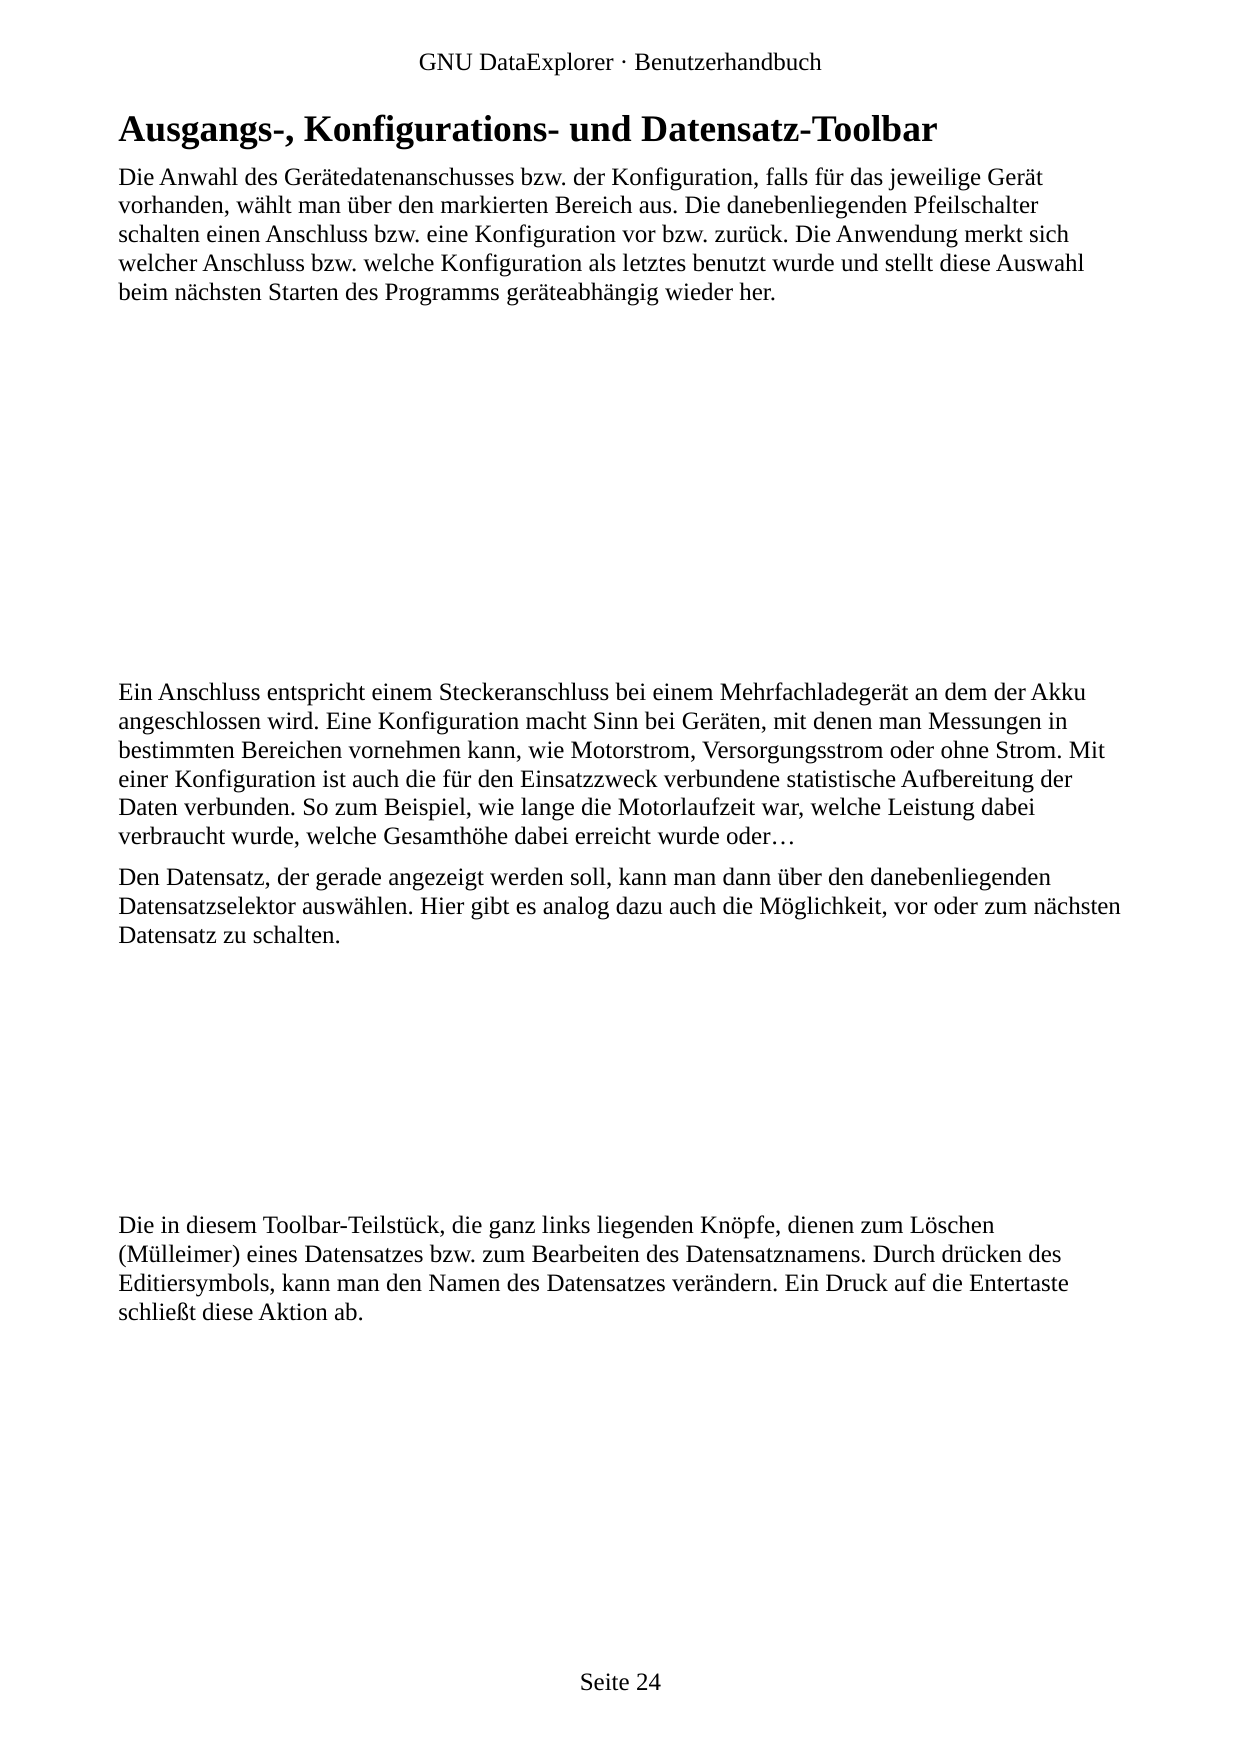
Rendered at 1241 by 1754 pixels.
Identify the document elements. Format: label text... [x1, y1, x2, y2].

subtitle Ausgangs-, Konfigurations- und Datensatz-Toolbar [118, 106, 1122, 149]
text Die Anwahl des Gerätedatenanschusses bzw. der Konfiguration, falls für das jeweilige Gerät vorhanden, wählt man über den markierten Bereich aus. Die danebenliegenden Pfeilschalter schalten einen Anschluss bzw. eine Konfiguration vor bzw. zurück. Die Anwendung merkt sich welcher Anschluss bzw. welche Konfiguration als letztes benutzt wurde und stellt diese Auswahl beim nächsten Starten des Programms geräteabhängig wieder her. [118, 162, 1122, 306]
text Den Datensatz, der gerade angezeigt werden soll, kann man dann über den danebenliegenden Datensatzselektor auswählen. Hier gibt es analog dazu auch die Möglichkeit, vor oder zum nächsten Datensatz zu schalten. [118, 862, 1122, 949]
text Die in diesem Toolbar-Teilstück, die ganz links liegenden Knöpfe, dienen zum Löschen (Mülleimer) eines Datensatzes bzw. zum Bearbeiten des Datensatznamens. Durch drücken des Editiersymbols, kann man den Namen des Datensatzes verändern. Ein Druck auf die Entertaste schließt diese Aktion ab. [118, 1210, 1122, 1325]
text Ein Anschluss entspricht einem Steckeranschluss bei einem Mehrfachladegerät an dem der Akku angeschlossen wird. Eine Konfiguration macht Sinn bei Geräten, mit denen man Messungen in bestimmten Bereichen vornehmen kann, wie Motorstrom, Versorgungsstrom oder ohne Strom. Mit einer Konfiguration ist auch die für den Einsatzzweck verbundene statistische Aufbereitung der Daten verbunden. So zum Beispiel, wie lange die Motorlaufzeit war, welche Leistung dabei verbraucht wurde, welche Gesamthöhe dabei erreicht wurde oder… [118, 677, 1122, 850]
